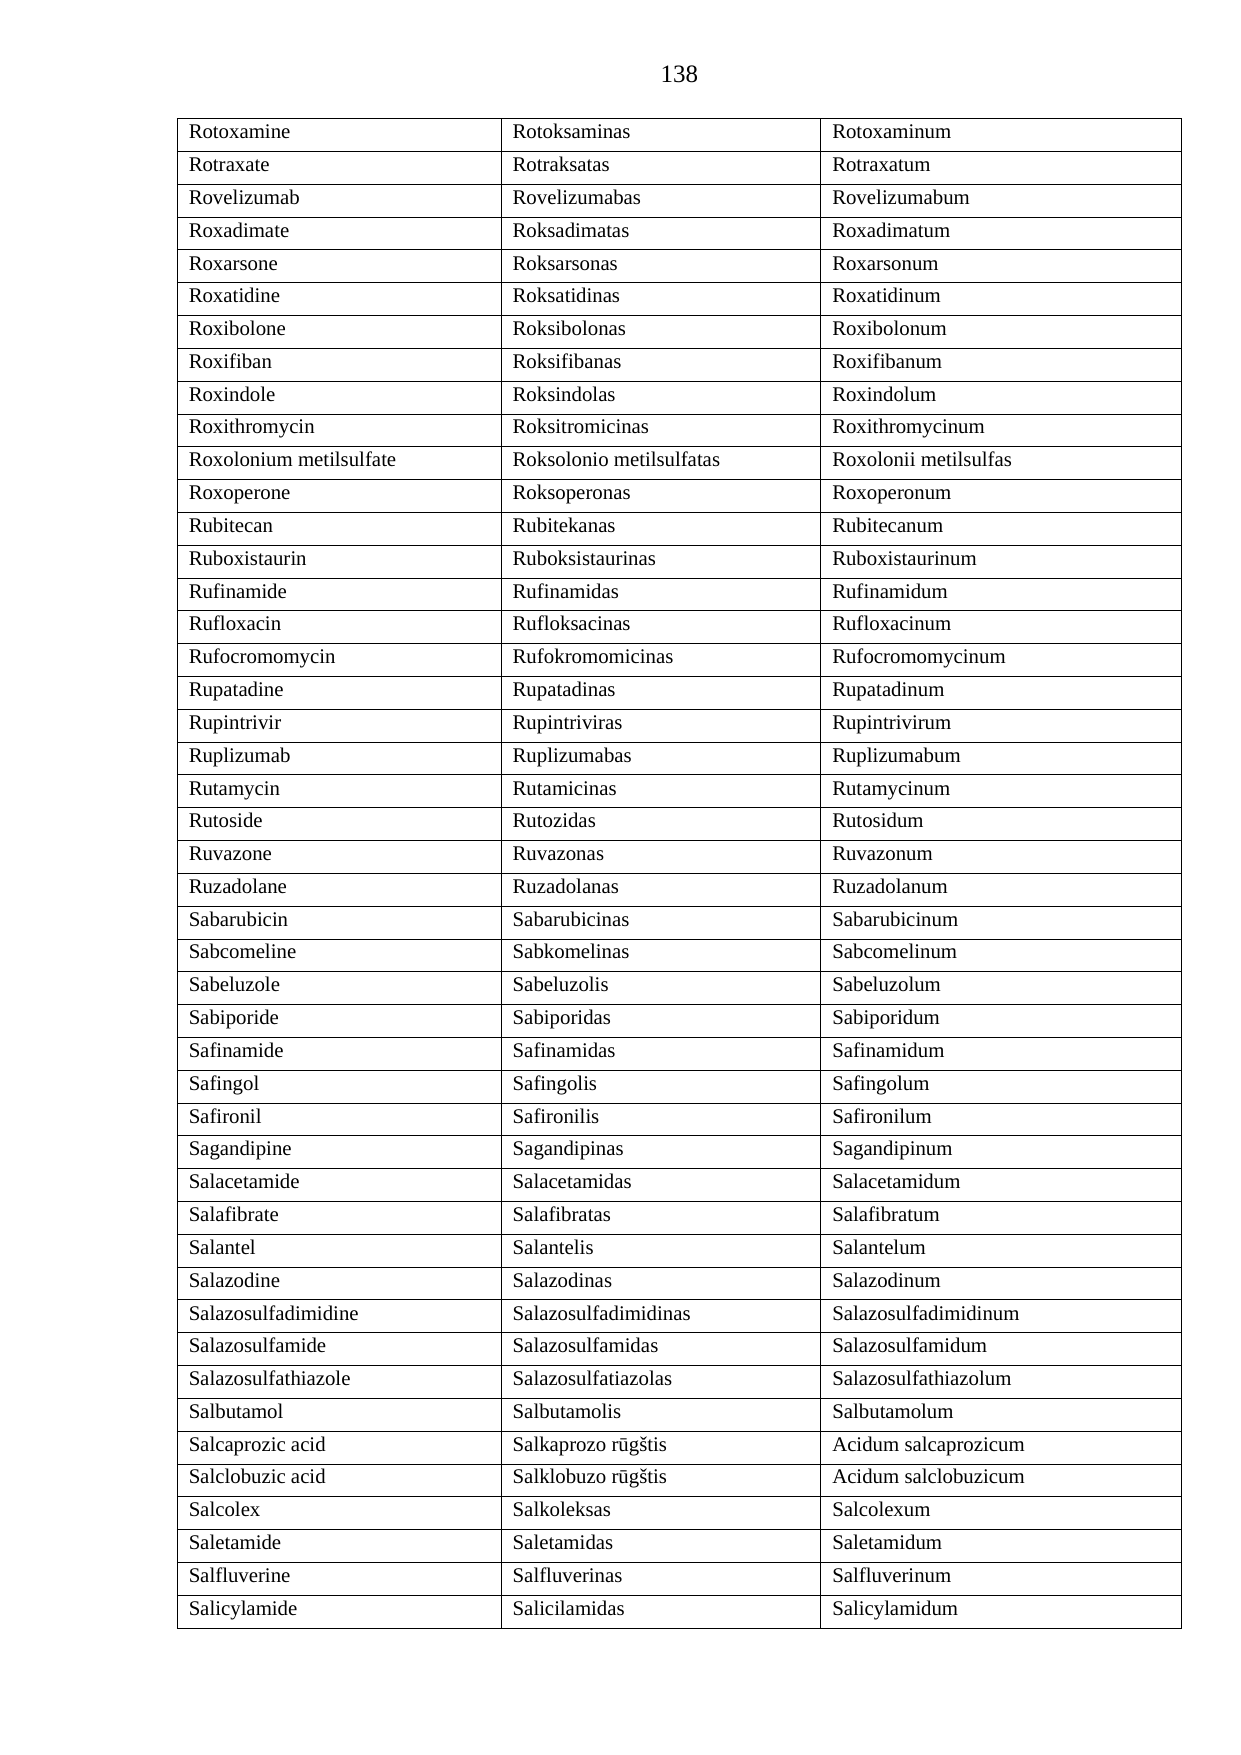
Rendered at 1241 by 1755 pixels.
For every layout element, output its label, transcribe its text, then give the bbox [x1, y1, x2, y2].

table_cell Rotraksatas [502, 152, 820, 184]
table_cell Roksifibanas [502, 349, 820, 381]
table_cell Rufloxacinum [821, 611, 1181, 643]
table_cell Sabeluzole [178, 972, 501, 1004]
table_cell Ruplizumabum [821, 743, 1181, 774]
table_cell Salbutamolis [502, 1399, 820, 1431]
table_cell Salazosulfamidas [502, 1333, 820, 1365]
table_cell Roxindolum [821, 382, 1181, 413]
table_cell Salazosulfathiazolum [821, 1366, 1181, 1398]
table_cell Roksatidinas [502, 283, 820, 315]
table_cell Salantelum [821, 1235, 1181, 1267]
table_cell Sabcomeline [178, 940, 501, 971]
table_cell Salbutamolum [821, 1399, 1181, 1431]
table_cell Ruboxistaurin [178, 546, 501, 577]
table_cell Sabcomelinum [821, 940, 1181, 971]
table_cell Salafibratum [821, 1202, 1181, 1234]
table_cell Salcolexum [821, 1497, 1181, 1529]
table_cell Rotraxatum [821, 152, 1181, 184]
table_cell Saletamide [178, 1530, 501, 1562]
table_cell Safironilis [502, 1104, 820, 1135]
table_cell Roxithromycin [178, 415, 501, 446]
table_cell Ruplizumabas [502, 743, 820, 774]
table_cell Ruplizumab [178, 743, 501, 774]
table_cell Roxarsonum [821, 250, 1181, 282]
table_cell Safingol [178, 1071, 501, 1102]
table_cell Salazosulfamide [178, 1333, 501, 1365]
table_cell Salantel [178, 1235, 501, 1267]
table_cell Roksindolas [502, 382, 820, 413]
table_cell Rovelizumabum [821, 185, 1181, 217]
table_cell Salfluverine [178, 1563, 501, 1595]
table_cell Safinamide [178, 1038, 501, 1070]
table_cell Sabiporidas [502, 1005, 820, 1037]
table_cell Roxifiban [178, 349, 501, 381]
table_cell Roksoperonas [502, 480, 820, 512]
table_cell Roxolonium metilsulfate [178, 447, 501, 479]
table_cell Safinamidum [821, 1038, 1181, 1070]
table_cell Rutozidas [502, 808, 820, 840]
table_cell Rutoside [178, 808, 501, 840]
table_cell Rufinamidum [821, 579, 1181, 610]
table_cell Salazosulfadimidine [178, 1300, 501, 1332]
table_cell Salazosulfatiazolas [502, 1366, 820, 1398]
table_cell Rufokromomicinas [502, 644, 820, 676]
table_cell Sabarubicinas [502, 907, 820, 938]
table_cell Rupintrivirum [821, 710, 1181, 742]
table_cell Rupatadine [178, 677, 501, 709]
table_cell Sagandipine [178, 1136, 501, 1168]
table_cell Sabeluzolis [502, 972, 820, 1004]
table_cell Roksadimatas [502, 218, 820, 249]
table_cell Rufloksacinas [502, 611, 820, 643]
table_cell Salacetamidas [502, 1169, 820, 1201]
table_cell Salacetamide [178, 1169, 501, 1201]
table_cell Roxatidinum [821, 283, 1181, 315]
table_cell Rufloxacin [178, 611, 501, 643]
table_cell Salacetamidum [821, 1169, 1181, 1201]
table_cell Roxithromycinum [821, 415, 1181, 446]
table_cell Saletamidum [821, 1530, 1181, 1562]
table_cell Roxibolone [178, 316, 501, 348]
table_cell Roxadimate [178, 218, 501, 249]
table_cell Sabeluzolum [821, 972, 1181, 1004]
table_cell Rotoxaminum [821, 119, 1181, 151]
table_cell Salazosulfadimidinas [502, 1300, 820, 1332]
table_cell Rufinamidas [502, 579, 820, 610]
table_cell Roksolonio metilsulfatas [502, 447, 820, 479]
table_cell Sabarubicinum [821, 907, 1181, 938]
table_cell Ruvazonas [502, 841, 820, 873]
table_cell Salfluverinas [502, 1563, 820, 1595]
table_cell Rufocromomycin [178, 644, 501, 676]
table_cell Sabarubicin [178, 907, 501, 938]
table_cell Roxoperonum [821, 480, 1181, 512]
table_cell Salcaprozic acid [178, 1432, 501, 1463]
table_cell Rotoksaminas [502, 119, 820, 151]
table_cell Sabiporidum [821, 1005, 1181, 1037]
table_cell Roksarsonas [502, 250, 820, 282]
table_cell Rutamycin [178, 775, 501, 807]
table_cell Roxifibanum [821, 349, 1181, 381]
table_cell Salazodine [178, 1268, 501, 1299]
table_cell Rovelizumab [178, 185, 501, 217]
table_cell Rubitecan [178, 513, 501, 545]
table_cell Salkoleksas [502, 1497, 820, 1529]
table_cell Salicylamidum [821, 1596, 1181, 1627]
table_cell Salazosulfathiazole [178, 1366, 501, 1398]
table_cell Salicylamide [178, 1596, 501, 1627]
table_cell Salafibratas [502, 1202, 820, 1234]
table_cell Sagandipinas [502, 1136, 820, 1168]
table_cell Rubitekanas [502, 513, 820, 545]
table_cell Ruzadolanum [821, 874, 1181, 906]
table_cell Ruvazonum [821, 841, 1181, 873]
table_cell Acidum salcaprozicum [821, 1432, 1181, 1463]
table_cell Ruboxistaurinum [821, 546, 1181, 577]
table_cell Salazosulfamidum [821, 1333, 1181, 1365]
table_cell Rutamycinum [821, 775, 1181, 807]
table_cell Roxatidine [178, 283, 501, 315]
table_cell Salazodinum [821, 1268, 1181, 1299]
table_cell Sagandipinum [821, 1136, 1181, 1168]
table_cell Rupintriviras [502, 710, 820, 742]
table_cell Salkaprozo rūgštis [502, 1432, 820, 1463]
table_cell Roxolonii metilsulfas [821, 447, 1181, 479]
table_cell Salklobuzo rūgštis [502, 1465, 820, 1496]
table_cell Rupatadinas [502, 677, 820, 709]
table_cell Rovelizumabas [502, 185, 820, 217]
table_cell Rubitecanum [821, 513, 1181, 545]
table_cell Ruzadolane [178, 874, 501, 906]
table_cell Roxindole [178, 382, 501, 413]
table_cell Acidum salclobuzicum [821, 1465, 1181, 1496]
table_cell Safingolis [502, 1071, 820, 1102]
table_cell Safironilum [821, 1104, 1181, 1135]
table_cell Roksitromicinas [502, 415, 820, 446]
table_cell Ruboksistaurinas [502, 546, 820, 577]
table_cell Salclobuzic acid [178, 1465, 501, 1496]
table_cell Rutosidum [821, 808, 1181, 840]
table_cell Rotoxamine [178, 119, 501, 151]
table_cell Salazodinas [502, 1268, 820, 1299]
table_cell Ruvazone [178, 841, 501, 873]
table_cell Roxibolonum [821, 316, 1181, 348]
table_cell Roxarsone [178, 250, 501, 282]
table_cell Salbutamol [178, 1399, 501, 1431]
table_cell Saletamidas [502, 1530, 820, 1562]
table_cell Rotraxate [178, 152, 501, 184]
table_cell Rupintrivir [178, 710, 501, 742]
table_cell Rufocromomycinum [821, 644, 1181, 676]
table_cell Sabkomelinas [502, 940, 820, 971]
table_cell Safironil [178, 1104, 501, 1135]
table_cell Rutamicinas [502, 775, 820, 807]
table_cell Salafibrate [178, 1202, 501, 1234]
table_cell Salfluverinum [821, 1563, 1181, 1595]
table_cell Safingolum [821, 1071, 1181, 1102]
table_cell Sabiporide [178, 1005, 501, 1037]
table_cell Rupatadinum [821, 677, 1181, 709]
table_cell Rufinamide [178, 579, 501, 610]
table_cell Salantelis [502, 1235, 820, 1267]
table_cell Safinamidas [502, 1038, 820, 1070]
table_cell Salazosulfadimidinum [821, 1300, 1181, 1332]
table_cell Ruzadolanas [502, 874, 820, 906]
table_cell Salcolex [178, 1497, 501, 1529]
table_cell Roxadimatum [821, 218, 1181, 249]
table_cell Roxoperone [178, 480, 501, 512]
table_cell Salicilamidas [502, 1596, 820, 1627]
table_cell Roksibolonas [502, 316, 820, 348]
